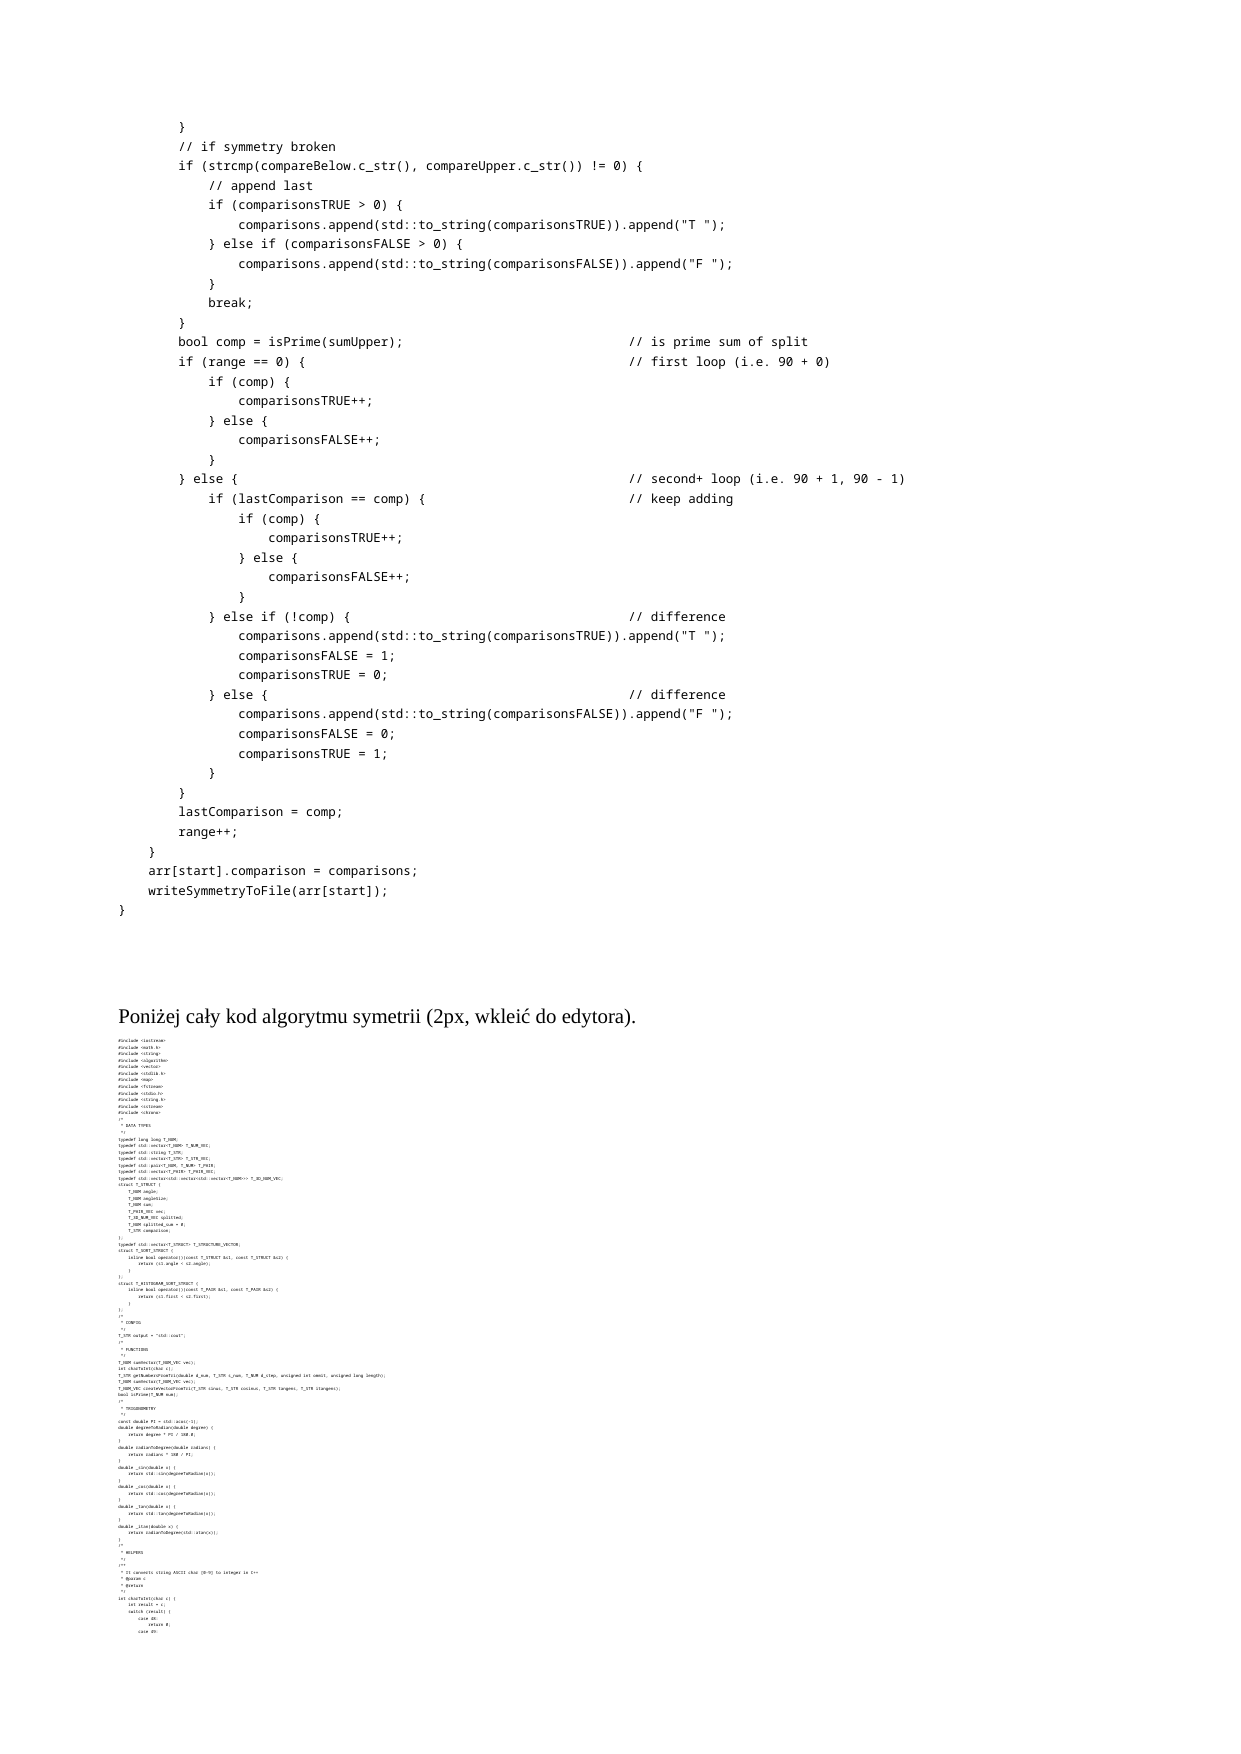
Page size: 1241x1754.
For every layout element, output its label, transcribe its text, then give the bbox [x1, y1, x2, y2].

text comparisonsFALSE = 1; [118, 647, 1157, 664]
text return radians * 180 / PI; [118, 1451, 1157, 1457]
text } [118, 784, 1157, 801]
text } [118, 314, 1157, 331]
text * DATA TYPES [118, 1123, 1157, 1129]
text */ [118, 1412, 1157, 1418]
text */ [118, 1327, 1157, 1332]
text #include <algorithm> [118, 1058, 1157, 1063]
text * It converts string ASCII char [0-9] to integer in C++ [118, 1569, 1157, 1575]
text } [118, 1438, 1157, 1444]
text #include <string> [118, 1051, 1157, 1057]
text comparisonsTRUE++; [118, 529, 1157, 546]
text } else { [118, 549, 1157, 566]
text T_NUM sumVector(T_NUM_VEC vec); [118, 1359, 1157, 1365]
text T_PAIR_VEC vec; [118, 1209, 1157, 1214]
text return std::tan(degreeToRadian(x)); [118, 1511, 1157, 1516]
text /** [118, 1563, 1157, 1569]
text comparisons.append(std::to_string(comparisonsTRUE)).append("T "); [118, 216, 1157, 233]
text double _sin(double x) { [118, 1464, 1157, 1470]
text } [118, 1497, 1157, 1503]
text comparisons.append(std::to_string(comparisonsFALSE)).append("F "); [118, 706, 1157, 723]
text if (comp) { [118, 510, 1157, 527]
text #include <map> [118, 1077, 1157, 1083]
text } else { // second+ loop (i.e. 90 + 1, 90 - 1) [118, 471, 1157, 488]
text } [118, 451, 1157, 468]
text lastComparison = comp; [118, 803, 1157, 821]
text } [118, 1478, 1157, 1483]
text /* [118, 1340, 1157, 1346]
text return 0; [118, 1622, 1157, 1628]
text }; [118, 1307, 1157, 1313]
text #include <vector> [118, 1064, 1157, 1070]
text double _itan(double x) { [118, 1524, 1157, 1529]
text } [118, 118, 1157, 135]
text T_NUM angleSize; [118, 1196, 1157, 1201]
text struct T_SORT_STRUCT { [118, 1248, 1157, 1254]
text T_STR comparison; [118, 1228, 1157, 1234]
text #include <math.h> [118, 1044, 1157, 1050]
text T_NUM sumVector(T_NUM_VEC vec); [118, 1379, 1157, 1385]
text */ [118, 1556, 1157, 1562]
text if (strcmp(compareBelow.c_str(), compareUpper.c_str()) != 0) { [118, 157, 1157, 174]
text bool isPrime(T_NUM num); [118, 1392, 1157, 1398]
text } else { [118, 412, 1157, 429]
text } else if (comparisonsFALSE > 0) { [118, 236, 1157, 253]
text comparisonsFALSE++; [118, 568, 1157, 586]
text range++; [118, 823, 1157, 840]
text T_NUM sum; [118, 1202, 1157, 1208]
text return std::sin(degreeToRadian(x)); [118, 1471, 1157, 1477]
text } [118, 764, 1157, 781]
text double _cos(double x) { [118, 1484, 1157, 1490]
text #include <stdlib.h> [118, 1071, 1157, 1077]
text bool comp = isPrime(sumUpper); // is prime sum of split [118, 333, 1157, 351]
text comparisonsFALSE = 0; [118, 725, 1157, 742]
text T_NUM splitted_sum = 0; [118, 1222, 1157, 1227]
text T_3D_NUM_VEC splitted; [118, 1215, 1157, 1221]
text #include <sstream> [118, 1104, 1157, 1109]
text #include <stdio.h> [118, 1091, 1157, 1096]
text switch (result) { [118, 1609, 1157, 1615]
text comparisons.append(std::to_string(comparisonsFALSE)).append("F "); [118, 255, 1157, 272]
text comparisons.append(std::to_string(comparisonsTRUE)).append("T "); [118, 627, 1157, 644]
text /* [118, 1117, 1157, 1122]
text struct T_STRUCT { [118, 1182, 1157, 1188]
text typedef std::pair<T_NUM, T_NUM> T_PAIR; [118, 1163, 1157, 1168]
text */ [118, 1589, 1157, 1595]
text return std::cos(degreeToRadian(x)); [118, 1491, 1157, 1497]
text } [118, 843, 1157, 860]
text * @param c [118, 1576, 1157, 1582]
text } [118, 1268, 1157, 1273]
text comparisonsTRUE = 1; [118, 745, 1157, 762]
text } [118, 1537, 1157, 1542]
text // append last [118, 177, 1157, 194]
text * FUNCTIONS [118, 1346, 1157, 1352]
text if (lastComparison == comp) { // keep adding [118, 490, 1157, 507]
text /* [118, 1399, 1157, 1405]
text } [118, 275, 1157, 292]
text return radianToDegree(std::atan(x)); [118, 1530, 1157, 1536]
text inline bool operator()(const T_STRUCT &s1, const T_STRUCT &s2) { [118, 1254, 1157, 1260]
text return degree * PI / 180.0; [118, 1432, 1157, 1437]
text comparisonsTRUE++; [118, 392, 1157, 409]
text Poniżej cały kod algorytmu symetrii (2px, wkleić do edytora). [118, 1004, 1157, 1028]
text } [118, 588, 1157, 605]
text }; [118, 1235, 1157, 1241]
text */ [118, 1353, 1157, 1359]
text typedef std::vector<std::vector<std::vector<T_NUM>>> T_3D_NUM_VEC; [118, 1176, 1157, 1182]
text double radianToDegree(double radians) { [118, 1445, 1157, 1451]
text int charToInt(char c); [118, 1366, 1157, 1372]
text } else if (!comp) { // difference [118, 608, 1157, 625]
text int result = c; [118, 1602, 1157, 1608]
text break; [118, 294, 1157, 311]
text if (comparisonsTRUE > 0) { [118, 196, 1157, 213]
text comparisonsTRUE = 0; [118, 666, 1157, 683]
text #include <fstream> [118, 1084, 1157, 1090]
text comparisonsFALSE++; [118, 431, 1157, 448]
text typedef std::string T_STR; [118, 1149, 1157, 1155]
text typedef std::vector<T_STRUCT> T_STRUCTURE_VECTOR; [118, 1241, 1157, 1247]
text #include <chrono> [118, 1110, 1157, 1116]
text #include <iostream> [118, 1038, 1157, 1044]
text * HELPERS [118, 1550, 1157, 1556]
text }; [118, 1274, 1157, 1280]
text inline bool operator()(const T_PAIR &s1, const T_PAIR &s2) { [118, 1287, 1157, 1293]
text case 48: [118, 1616, 1157, 1621]
text * @return [118, 1583, 1157, 1588]
text } else { // difference [118, 686, 1157, 703]
text int charToInt(char c) { [118, 1596, 1157, 1602]
text writeSymmetryToFile(arr[start]); [118, 882, 1157, 899]
text typedef long long T_NUM; [118, 1136, 1157, 1142]
text if (range == 0) { // first loop (i.e. 90 + 0) [118, 353, 1157, 370]
text struct T_HISTOGRAM_SORT_STRUCT { [118, 1281, 1157, 1287]
text T_STR getNumbersFromTri(double d_num, T_STR s_num, T_NUM d_step, unsigned int ommit, unsigned long length); [118, 1373, 1157, 1378]
text */ [118, 1130, 1157, 1136]
text typedef std::vector<T_PAIR> T_PAIR_VEC; [118, 1169, 1157, 1175]
text } [118, 901, 1157, 918]
text } [118, 1301, 1157, 1306]
text } [118, 1517, 1157, 1523]
text T_NUM angle; [118, 1189, 1157, 1195]
text /* [118, 1543, 1157, 1549]
text double degreeToRadian(double degree) { [118, 1425, 1157, 1431]
text typedef std::vector<T_NUM> T_NUM_VEC; [118, 1143, 1157, 1149]
text * CONFIG [118, 1320, 1157, 1326]
text return (s1.angle < s2.angle); [118, 1261, 1157, 1267]
text } [118, 1458, 1157, 1464]
text T_NUM_VEC createVectorFromTri(T_STR sinus, T_STR cosinus, T_STR tangens, T_STR itangens); [118, 1386, 1157, 1392]
text T_STR output = "std::cout"; [118, 1333, 1157, 1339]
text const double PI = std::acos(-1); [118, 1419, 1157, 1424]
text return (s1.first < s2.first); [118, 1294, 1157, 1300]
text /* [118, 1314, 1157, 1319]
text typedef std::vector<T_STR> T_STR_VEC; [118, 1156, 1157, 1162]
text case 49: [118, 1629, 1157, 1634]
text * TRIGONOMETRY [118, 1406, 1157, 1411]
text #include <string.h> [118, 1097, 1157, 1103]
text arr[start].comparison = comparisons; [118, 862, 1157, 879]
text // if symmetry broken [118, 138, 1157, 155]
text if (comp) { [118, 373, 1157, 390]
text double _tan(double x) { [118, 1504, 1157, 1510]
